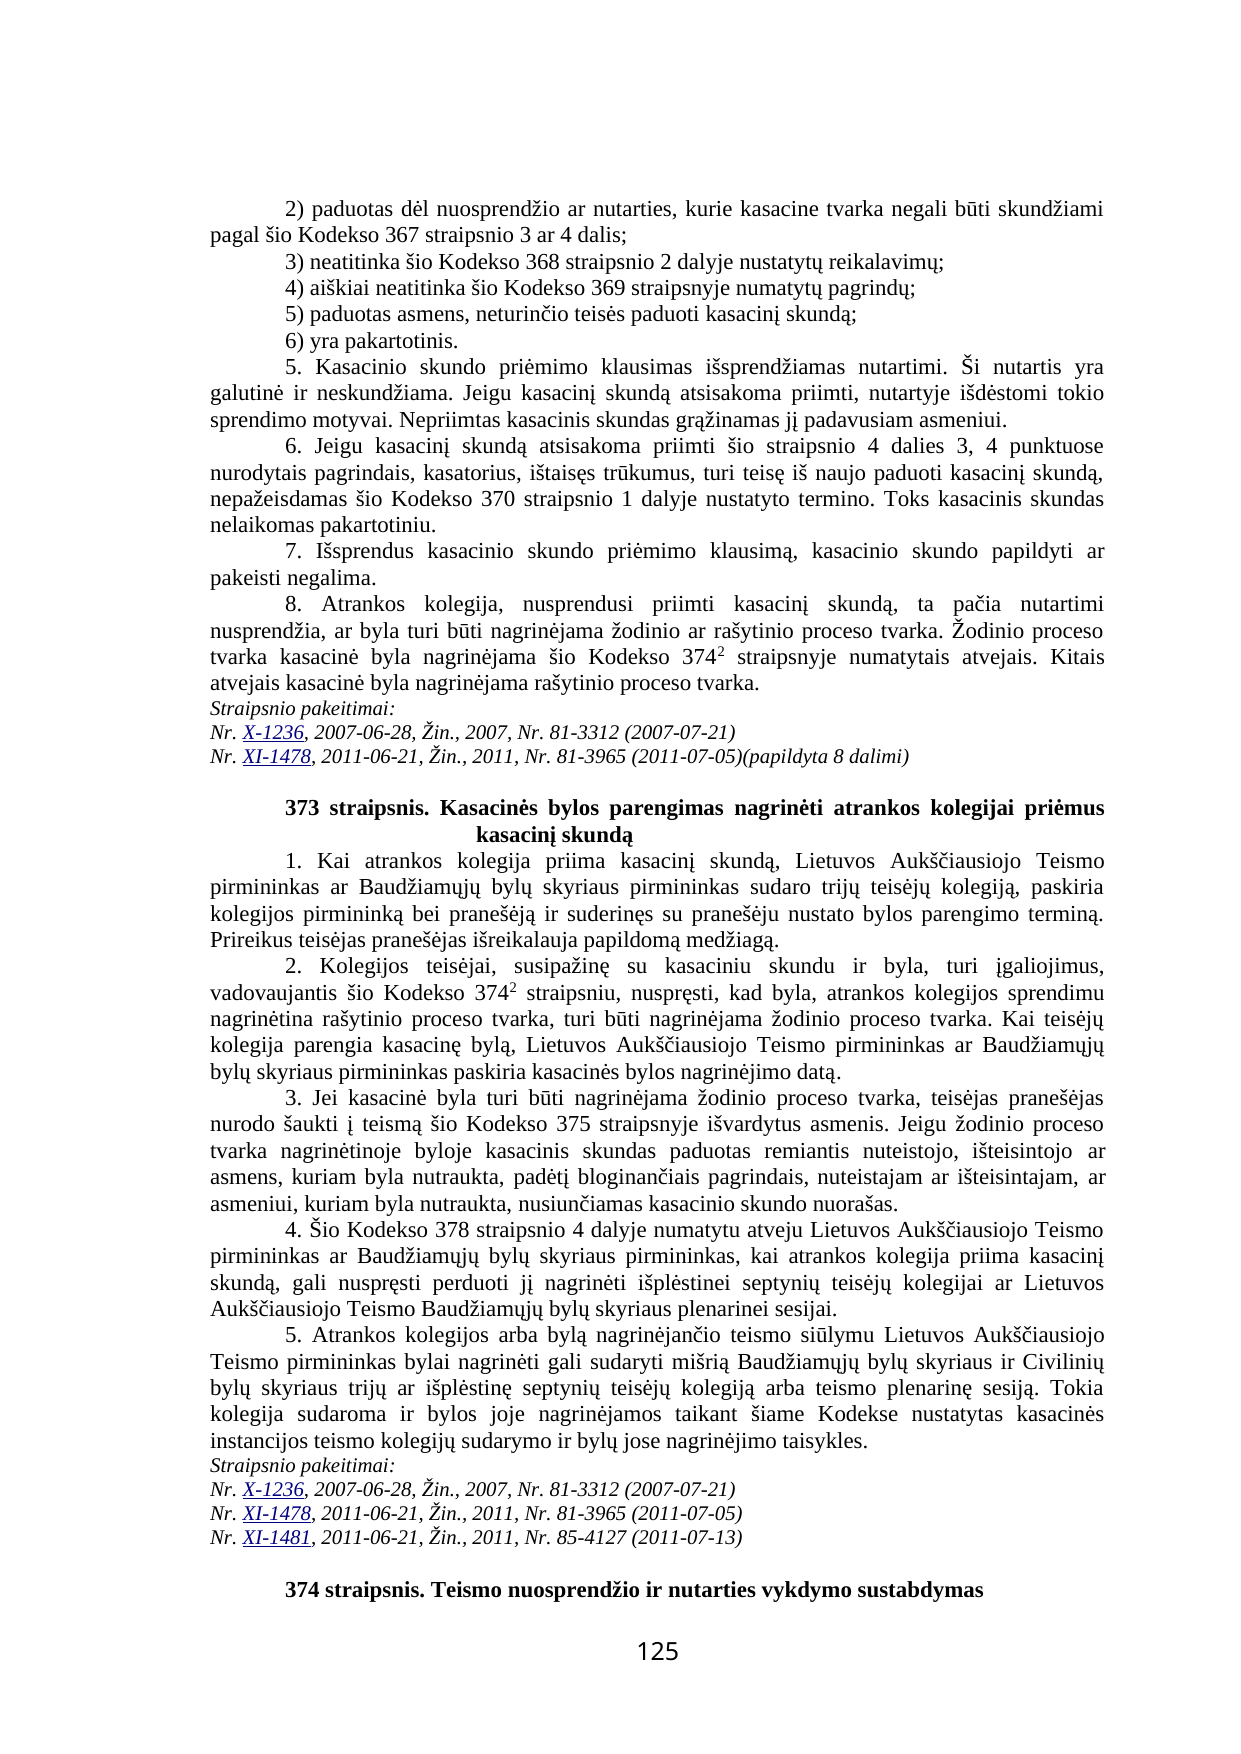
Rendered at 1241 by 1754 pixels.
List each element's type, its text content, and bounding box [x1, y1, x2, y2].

text 5. Kasacinio skundo priėmimo klausimas išsprendžiamas nutartimi. Ši nutartis yra galutinė ir neskundžiama. Jeigu kasacinį skundą atsisakoma priimti, nutartyje išdėstomi tokio sprendimo motyvai. Nepriimtas kasacinis skundas grąžinamas jį padavusiam asmeniui. [210, 353, 1106, 432]
text Nr. XI-1478, 2011-06-21, Žin., 2011, Nr. 81-3965 (2011-07-05)(papildyta 8 dalimi) [210, 744, 1106, 768]
text 373 straipsnis. Kasacinės bylos parengimas nagrinėti atrankos kolegijai priėmus kasacinį skundą [285, 794, 1106, 847]
text Nr. XI-1478, 2011-06-21, Žin., 2011, Nr. 81-3965 (2011-07-05) [210, 1501, 1106, 1525]
text Nr. XI-1481, 2011-06-21, Žin., 2011, Nr. 85-4127 (2011-07-13) [210, 1525, 1106, 1549]
text 5. Atrankos kolegijos arba bylą nagrinėjančio teismo siūlymu Lietuvos Aukščiausiojo Teismo pirmininkas bylai nagrinėti gali sudaryti mišrią Baudžiamųjų bylų skyriaus ir Civilinių bylų skyriaus trijų ar išplėstinę septynių teisėjų kolegiją arba teismo plenarinę sesiją. Tokia kolegija sudaroma ir bylos joje nagrinėjamos taikant šiame Kodekse nustatytas kasacinės instancijos teismo kolegijų sudarymo ir bylų jose nagrinėjimo taisykles. [210, 1321, 1106, 1453]
text 8. Atrankos kolegija, nusprendusi priimti kasacinį skundą, ta pačia nutartimi nusprendžia, ar byla turi būti nagrinėjama žodinio ar rašytinio proceso tvarka. Žodinio proceso tvarka kasacinė byla nagrinėjama šio Kodekso 3742 straipsnyje numatytais atvejais. Kitais atvejais kasacinė byla nagrinėjama rašytinio proceso tvarka. [210, 590, 1106, 696]
text 374 straipsnis. Teismo nuosprendžio ir nutarties vykdymo sustabdymas [210, 1576, 1106, 1602]
text 3) neatitinka šio Kodekso 368 straipsnio 2 dalyje nustatytų reikalavimų; [210, 248, 1106, 274]
text Straipsnio pakeitimai: [210, 1453, 1106, 1477]
text Nr. X-1236, 2007-06-28, Žin., 2007, Nr. 81-3312 (2007-07-21) [210, 720, 1106, 744]
text 1. Kai atrankos kolegija priima kasacinį skundą, Lietuvos Aukščiausiojo Teismo pirmininkas ar Baudžiamųjų bylų skyriaus pirmininkas sudaro trijų teisėjų kolegiją, paskiria kolegijos pirmininką bei pranešėją ir suderinęs su pranešėju nustato bylos parengimo terminą. Prireikus teisėjas pranešėjas išreikalauja papildomą medžiagą. [210, 847, 1106, 952]
text 4. Šio Kodekso 378 straipsnio 4 dalyje numatytu atveju Lietuvos Aukščiausiojo Teismo pirmininkas ar Baudžiamųjų bylų skyriaus pirmininkas, kai atrankos kolegija priima kasacinį skundą, gali nuspręsti perduoti jį nagrinėti išplėstinei septynių teisėjų kolegijai ar Lietuvos Aukščiausiojo Teismo Baudžiamųjų bylų skyriaus plenarinei sesijai. [210, 1216, 1106, 1321]
text 4) aiškiai neatitinka šio Kodekso 369 straipsnyje numatytų pagrindų; [210, 274, 1106, 300]
text 6) yra pakartotinis. [210, 327, 1106, 353]
text Nr. X-1236, 2007-06-28, Žin., 2007, Nr. 81-3312 (2007-07-21) [210, 1477, 1106, 1501]
text 6. Jeigu kasacinį skundą atsisakoma priimti šio straipsnio 4 dalies 3, 4 punktuose nurodytais pagrindais, kasatorius, ištaisęs trūkumus, turi teisę iš naujo paduoti kasacinį skundą, nepažeisdamas šio Kodekso 370 straipsnio 1 dalyje nustatyto termino. Toks kasacinis skundas nelaikomas pakartotiniu. [210, 432, 1106, 538]
text 2. Kolegijos teisėjai, susipažinę su kasaciniu skundu ir byla, turi įgaliojimus, vadovaujantis šio Kodekso 3742 straipsniu, nuspręsti, kad byla, atrankos kolegijos sprendimu nagrinėtina rašytinio proceso tvarka, turi būti nagrinėjama žodinio proceso tvarka. Kai teisėjų kolegija parengia kasacinę bylą, Lietuvos Aukščiausiojo Teismo pirmininkas ar Baudžiamųjų bylų skyriaus pirmininkas paskiria kasacinės bylos nagrinėjimo datą. [210, 952, 1106, 1084]
text 3. Jei kasacinė byla turi būti nagrinėjama žodinio proceso tvarka, teisėjas pranešėjas nurodo šaukti į teismą šio Kodekso 375 straipsnyje išvardytus asmenis. Jeigu žodinio proceso tvarka nagrinėtinoje byloje kasacinis skundas paduotas remiantis nuteistojo, išteisintojo ar asmens, kuriam byla nutraukta, padėtį bloginančiais pagrindais, nuteistajam ar išteisintajam, ar asmeniui, kuriam byla nutraukta, nusiunčiamas kasacinio skundo nuorašas. [210, 1084, 1106, 1216]
text 5) paduotas asmens, neturinčio teisės paduoti kasacinį skundą; [210, 300, 1106, 327]
text Straipsnio pakeitimai: [210, 696, 1106, 720]
text 2) paduotas dėl nuosprendžio ar nutarties, kurie kasacine tvarka negali būti skundžiami pagal šio Kodekso 367 straipsnio 3 ar 4 dalis; [210, 195, 1106, 248]
text 7. Išsprendus kasacinio skundo priėmimo klausimą, kasacinio skundo papildyti ar pakeisti negalima. [210, 538, 1106, 590]
